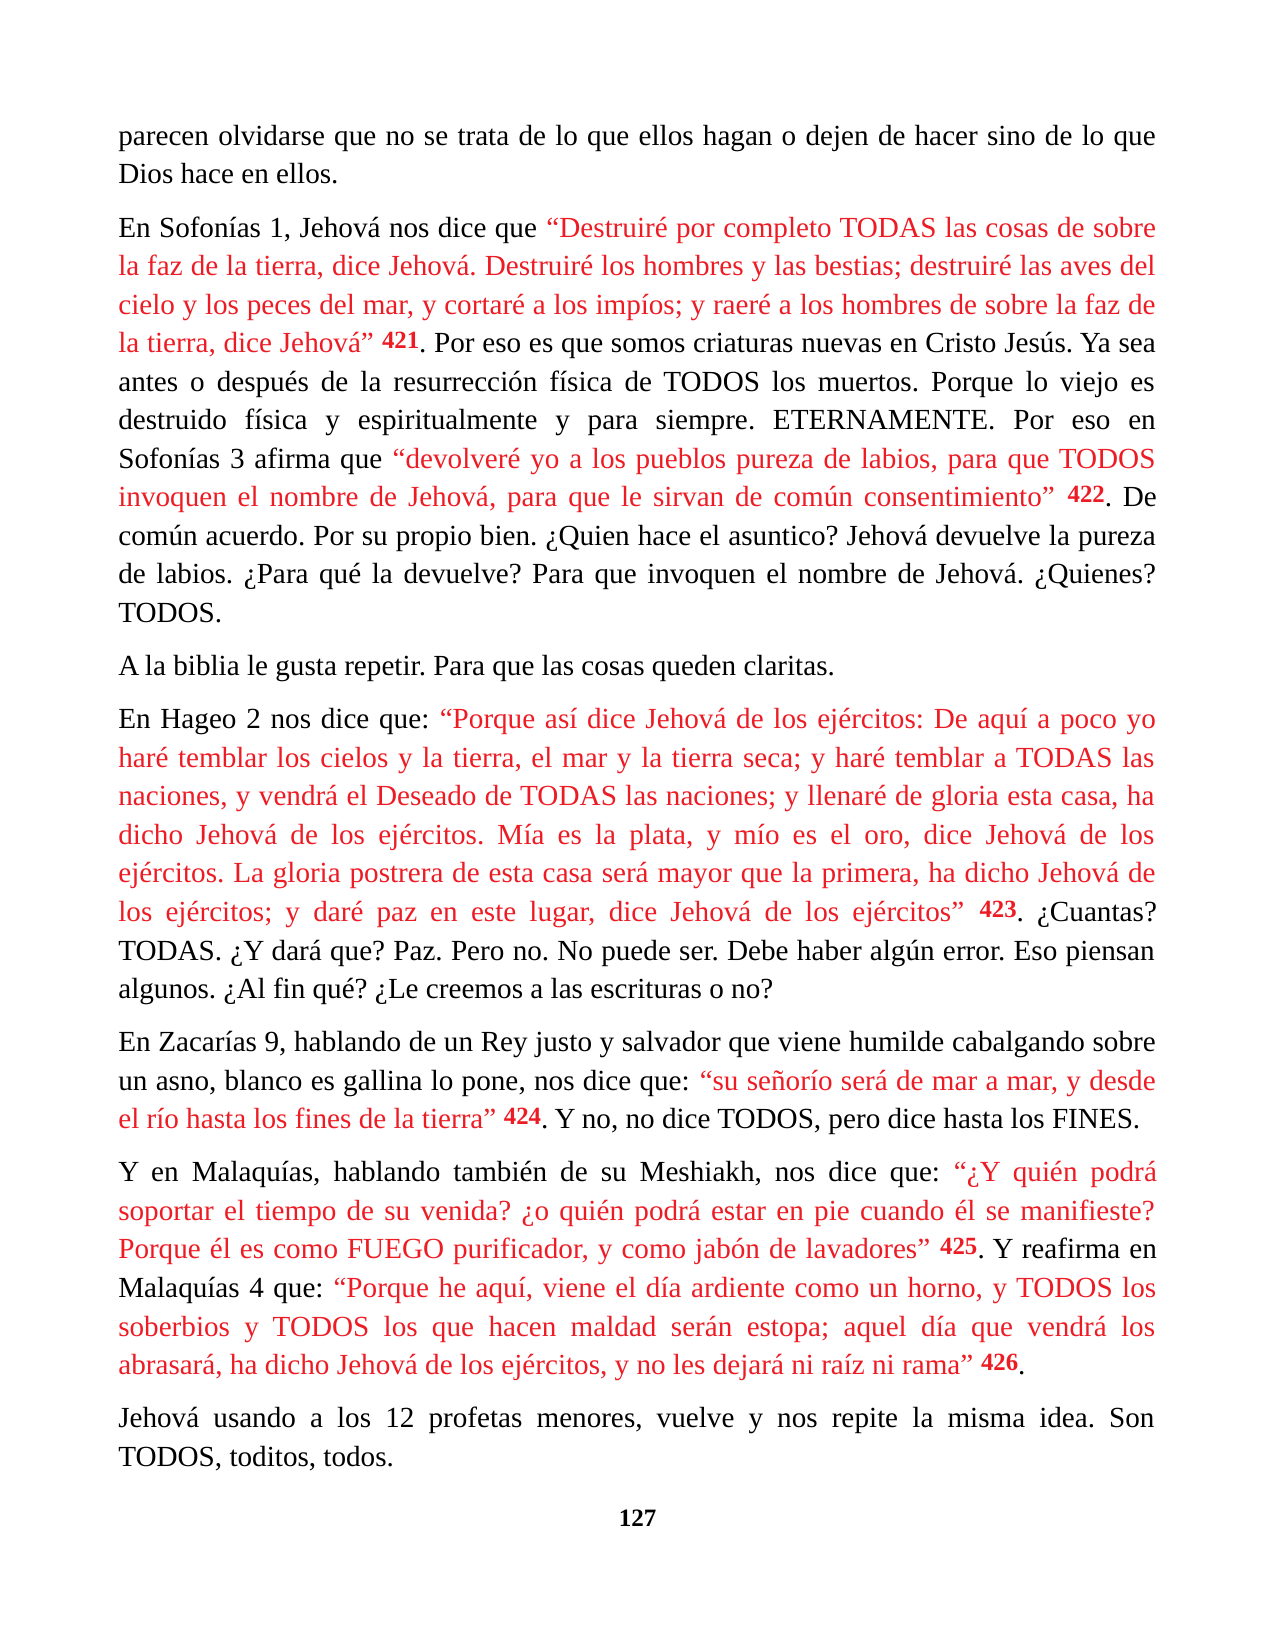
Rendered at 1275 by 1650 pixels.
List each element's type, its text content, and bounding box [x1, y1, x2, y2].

text En Zacarías 9, hablando de un Rey justo y salvador que viene humilde cabalgando sobre un asno, blanco es gallina lo pone, nos dice que: “su señorío será de mar a mar, y desde el río hasta los fines de la tierra” . Y no, no dice TODOS, pero dice hasta los FINES. [118, 1024, 1157, 1135]
text Jehová usando a los 12 profetas menores, vuelve y nos repite la misma idea. Son TODOS, toditos, todos. [118, 1400, 1157, 1472]
text A la biblia le gusta repetir. Para que las cosas queden claritas. [118, 648, 1157, 682]
text En Sofonías 1, Jehová nos dice que “Destruiré por completo TODAS las cosas de sobre la faz de la tierra, dice Jehová. Destruiré los hombres y las bestias; destruiré las aves del cielo y los peces del mar, y cortaré a los impíos; y raeré a los hombres de sobre la faz de la tierra, dice Jehová” . Por eso es que somos criaturas nuevas en Cristo Jesús. Ya sea antes o después de la resurrección física de TODOS los muertos. Porque lo viejo es destruido física y espiritualmente y para siempre. ETERNAMENTE. Por eso en Sofonías 3 afirma que “devolveré yo a los pueblos pureza de labios, para que TODOS invoquen el nombre de Jehová, para que le sirvan de común consentimiento” . De común acuerdo. Por su propio bien. ¿Quien hace el asuntico? Jehová devuelve la pureza de labios. ¿Para qué la devuelve? Para que invoquen el nombre de Jehová. ¿Quienes? TODOS. [118, 210, 1157, 629]
text Y en Malaquías, hablando también de su Meshiakh, nos dice que: “¿Y quién podrá soportar el tiempo de su venida? ¿o quién podrá estar en pie cuando él se manifieste? Porque él es como FUEGO purificador, y como jabón de lavadores” . Y reafirma en Malaquías 4 que: “Porque he aquí, viene el día ardiente como un horno, y TODOS los soberbios y TODOS los que hacen maldad serán estopa; aquel día que vendrá los abrasará, ha dicho Jehová de los ejércitos, y no les dejará ni raíz ni rama” . [118, 1154, 1157, 1381]
text parecen olvidarse que no se trata de lo que ellos hagan o dejen de hacer sino de lo que Dios hace en ellos. [118, 118, 1157, 190]
text En Hageo 2 nos dice que: “Porque así dice Jehová de los ejércitos: De aquí a poco yo haré temblar los cielos y la tierra, el mar y la tierra seca; y haré temblar a TODAS las naciones, y vendrá el Deseado de TODAS las naciones; y llenaré de gloria esta casa, ha dicho Jehová de los ejércitos. Mía es la plata, y mío es el oro, dice Jehová de los ejércitos. La gloria postrera de esta casa será mayor que la primera, ha dicho Jehová de los ejércitos; y daré paz en este lugar, dice Jehová de los ejércitos” . ¿Cuantas? TODAS. ¿Y dará que? Paz. Pero no. No puede ser. Debe haber algún error. Eso piensan algunos. ¿Al fin qué? ¿Le creemos a las escrituras o no? [118, 701, 1157, 1005]
